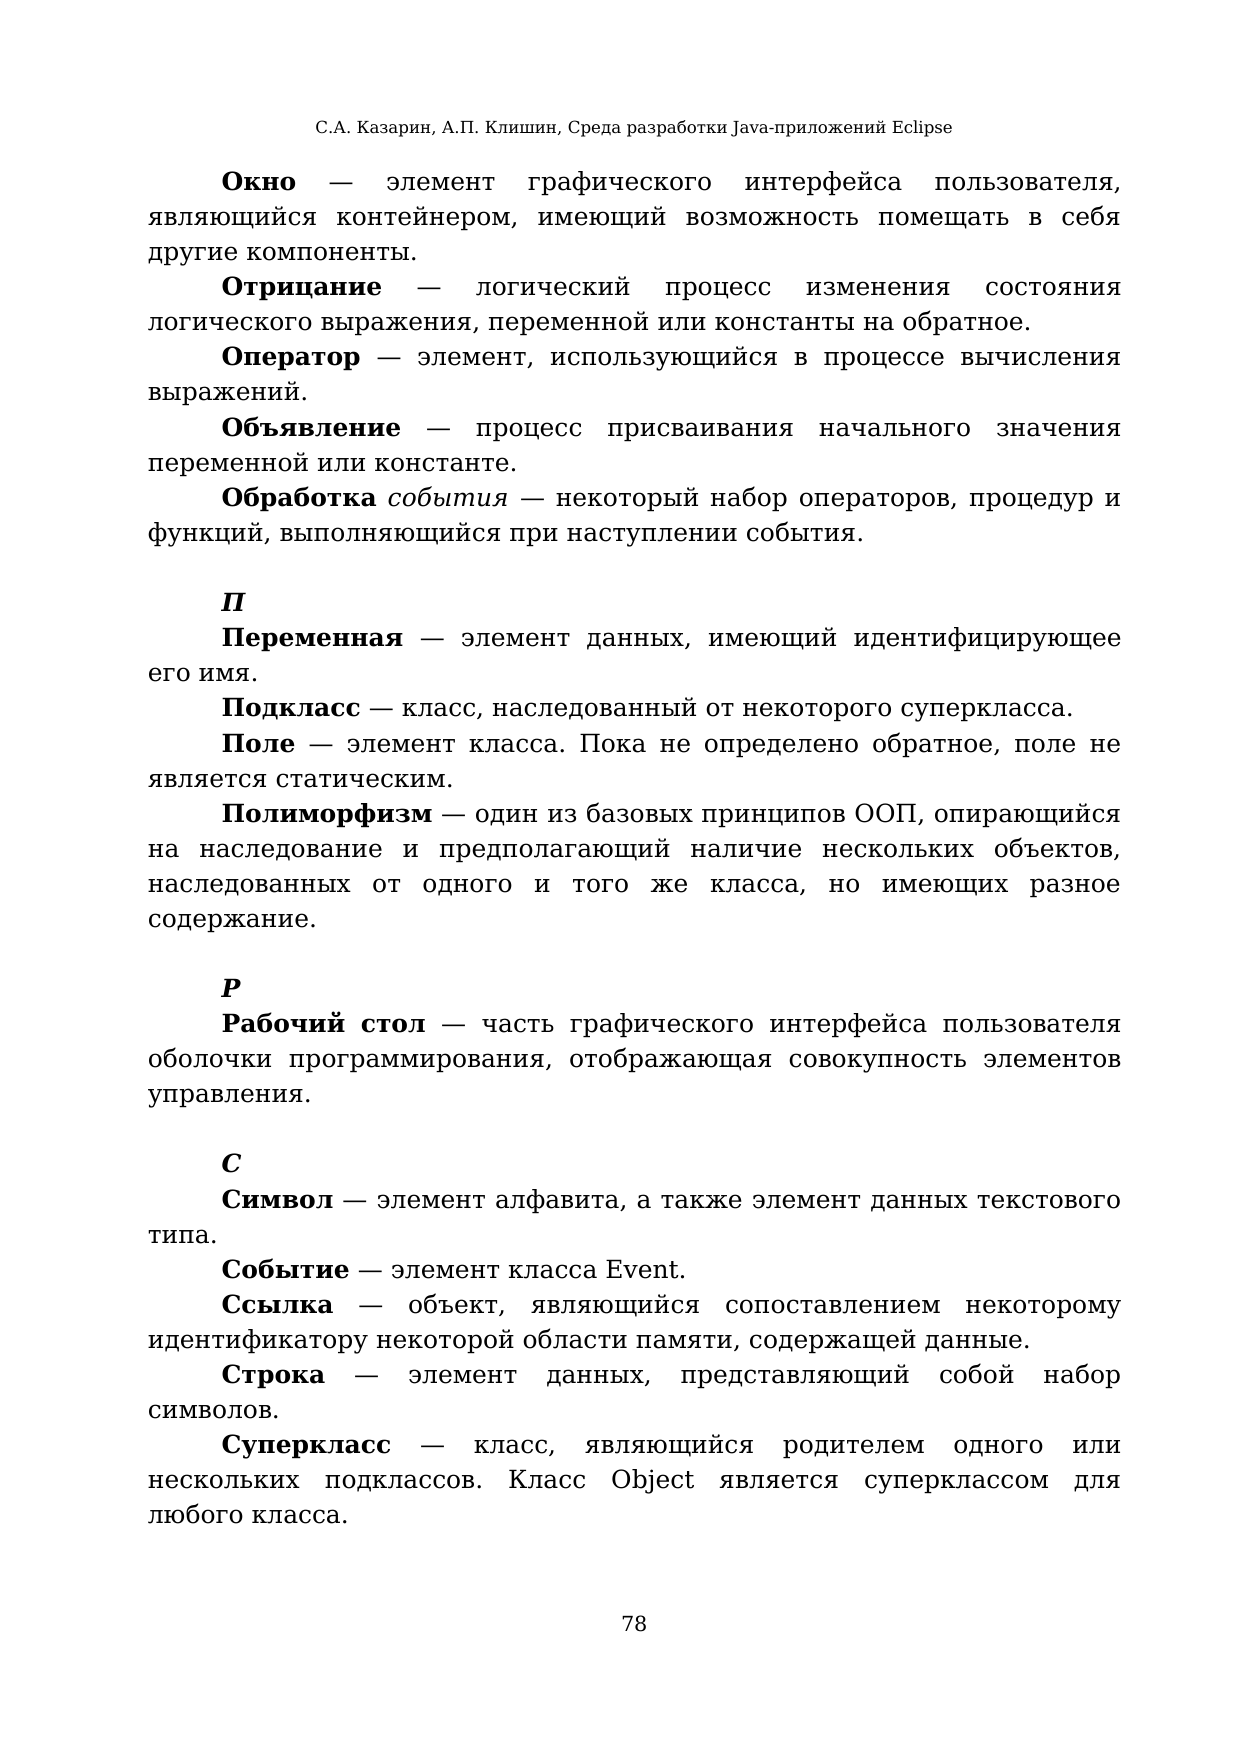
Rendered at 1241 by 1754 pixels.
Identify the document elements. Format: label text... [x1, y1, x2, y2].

text Полиморфизм — один из базовых принципов ООП, опирающийся на наследование и предполагающий наличие нескольких объектов, наследованных от одного и того же класса, но имеющих разное содержание. [148, 799, 1122, 933]
text Поле — элемент класса. Пока не определено обратное, поле не является статическим. [148, 729, 1122, 793]
text Переменная — элемент данных, имеющий идентифицирующее его имя. [148, 623, 1122, 688]
text С [148, 1149, 1122, 1179]
text Строка — элемент данных, представляющий собой набор символов. [148, 1360, 1122, 1425]
text Событие — элемент класса Event. [148, 1255, 1122, 1284]
text Обработка события — некоторый набор операторов, процедур и функций, выполняющийся при наступлении события. [148, 483, 1122, 547]
text Суперкласс — класс, являющийся родителем одного или нескольких подклассов. Класс Object является суперклассом для любого класса. [148, 1431, 1122, 1530]
text Отрицание — логический процесс изменения состояния логического выражения, переменной или константы на обратное. [148, 272, 1122, 337]
text Ссылка — объект, являющийся сопоставлением некоторому идентификатору некоторой области памяти, содержащей данные. [148, 1290, 1122, 1354]
text Окно — элемент графического интерфейса пользователя, являющийся контейнером, имеющий возможность помещать в себя другие компоненты. [148, 167, 1122, 266]
text П [148, 588, 1122, 617]
text Оператор — элемент, использующийся в процессе вычисления выражений. [148, 342, 1122, 407]
text Символ — элемент алфавита, а также элемент данных текстового типа. [148, 1185, 1122, 1249]
text Рабочий стол — часть графического интерфейса пользователя оболочки программирования, отображающая совокупность элементов управления. [148, 1009, 1122, 1109]
text Подкласс — класс, наследованный от некоторого суперкласса. [148, 693, 1122, 723]
text Р [148, 974, 1122, 1003]
text Объявление — процесс присваивания начального значения переменной или константе. [148, 413, 1122, 477]
